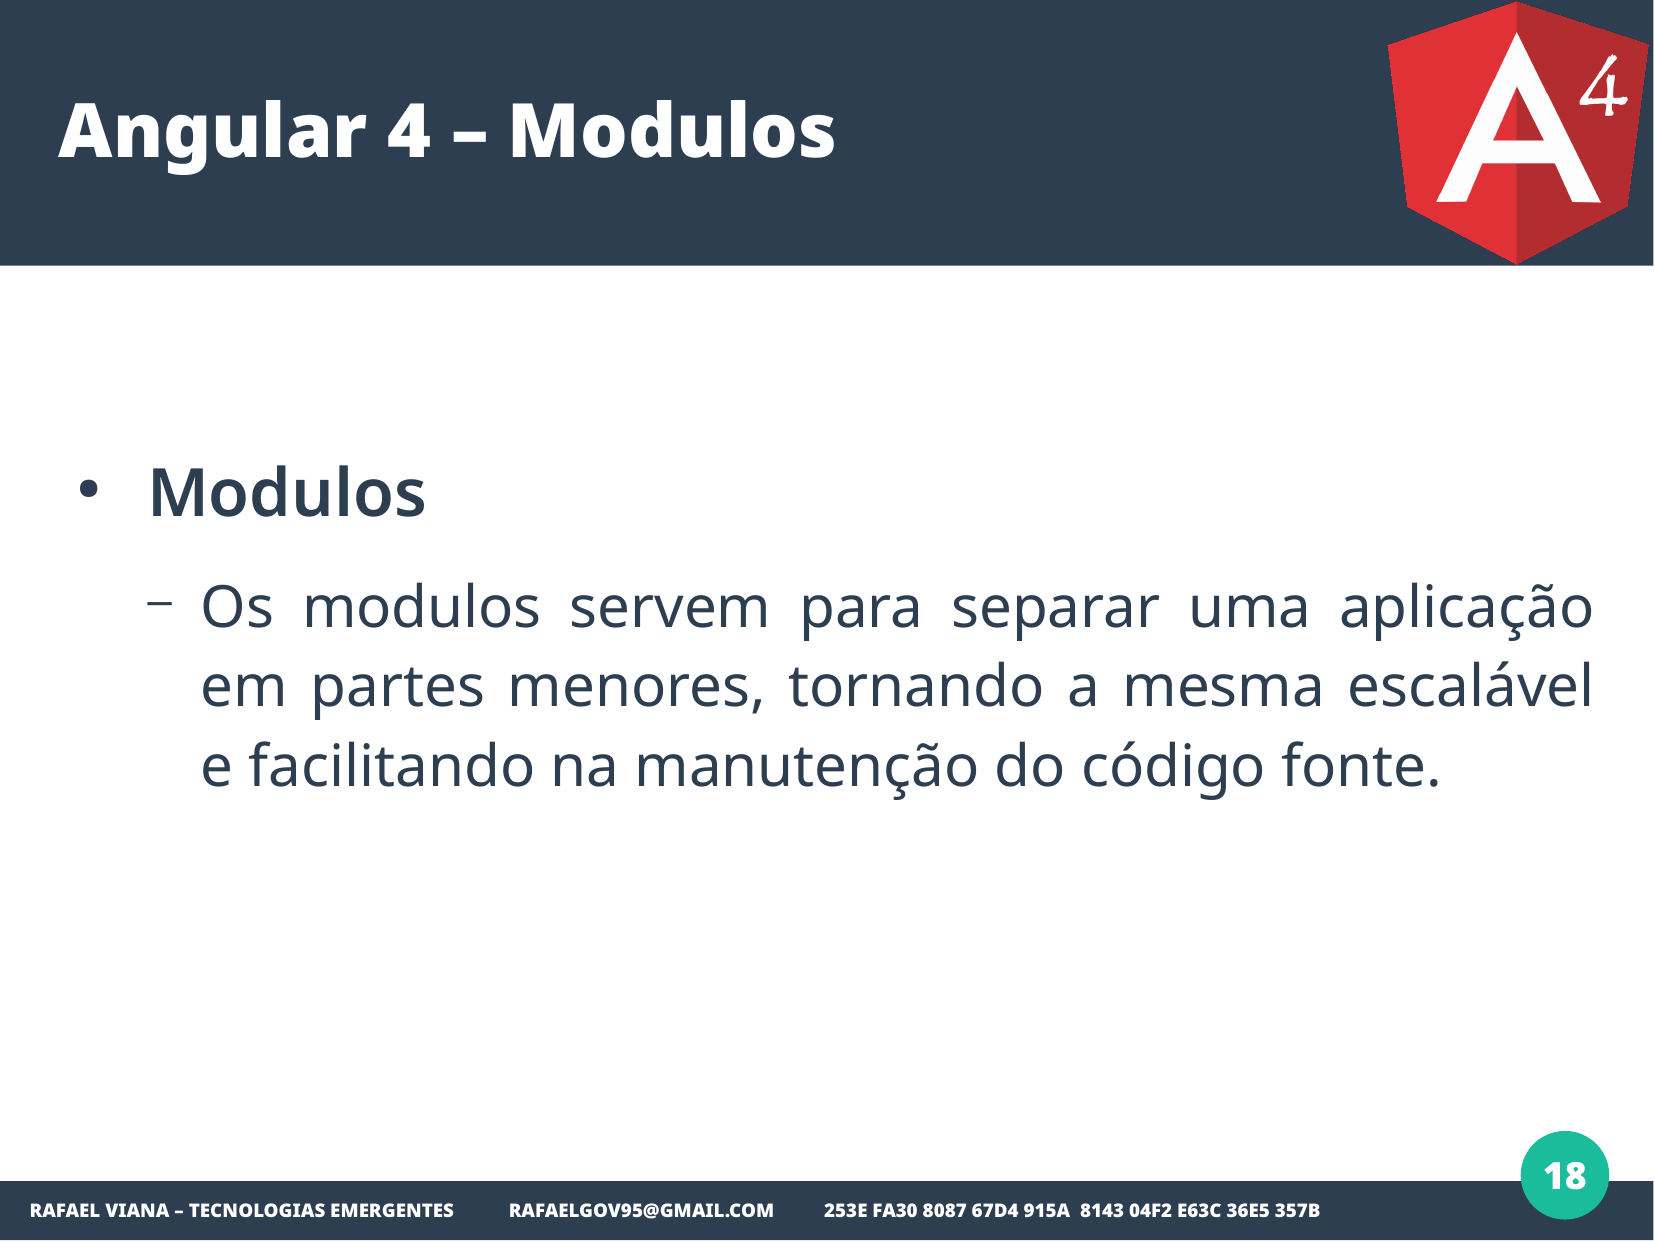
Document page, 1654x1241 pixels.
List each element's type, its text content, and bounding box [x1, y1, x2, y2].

title Angular 4 – Modulos [59, 49, 1387, 207]
text_box RAFAEL VIANA – TECNOLOGIAS EMERGENTES RAFAELGOV95@GMAIL.COM 253E FA30 8087 67D4 915A 8143 04F2 E63C 36E5 357B [29, 1181, 1654, 1241]
list Modulos Os modulos servem para separar uma aplicação em partes menores, tornando a mesma escalável e facilitando na manutenção do código fonte. [59, 324, 1595, 1152]
picture [1387, 0, 1654, 266]
